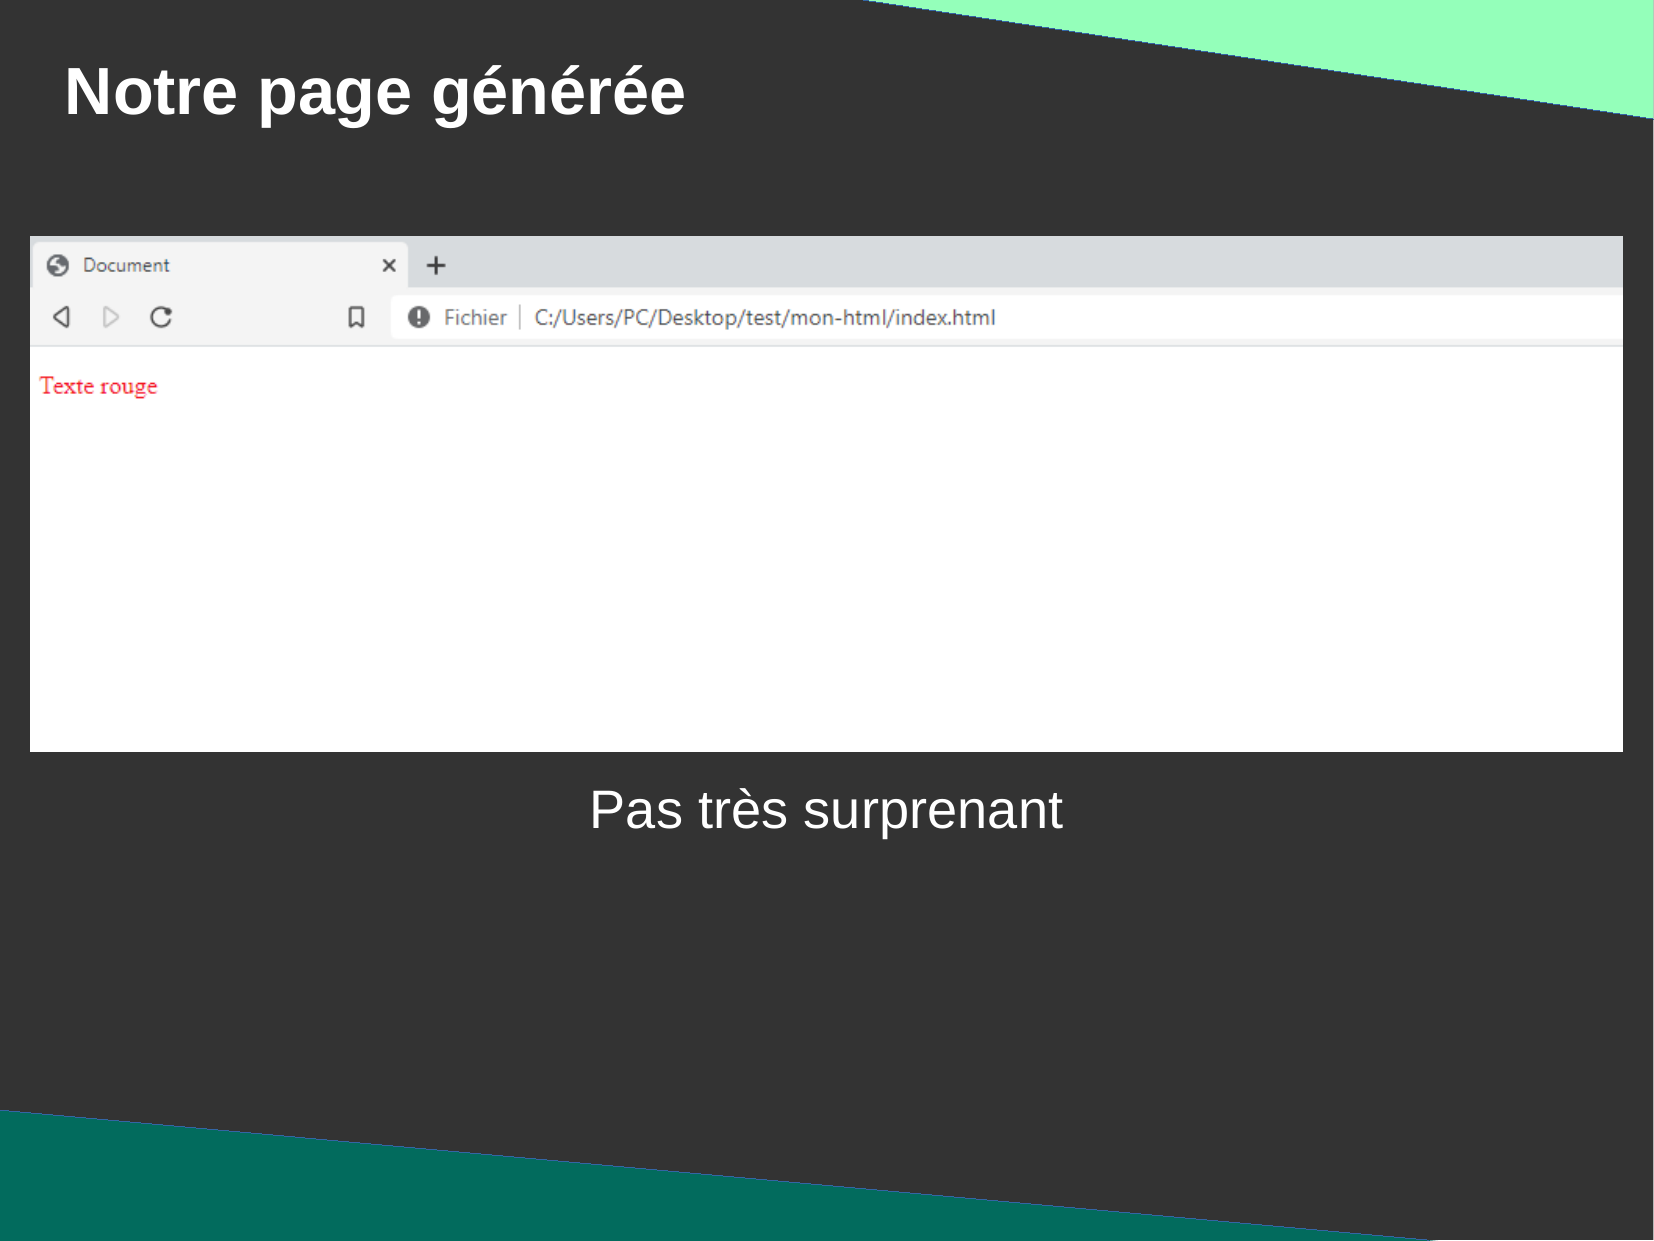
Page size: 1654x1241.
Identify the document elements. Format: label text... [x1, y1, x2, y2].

title Notre page générée [64, 54, 1553, 157]
text_box [863, 0, 1654, 120]
title Pas très surprenant [573, 779, 1081, 854]
picture [30, 236, 1623, 752]
